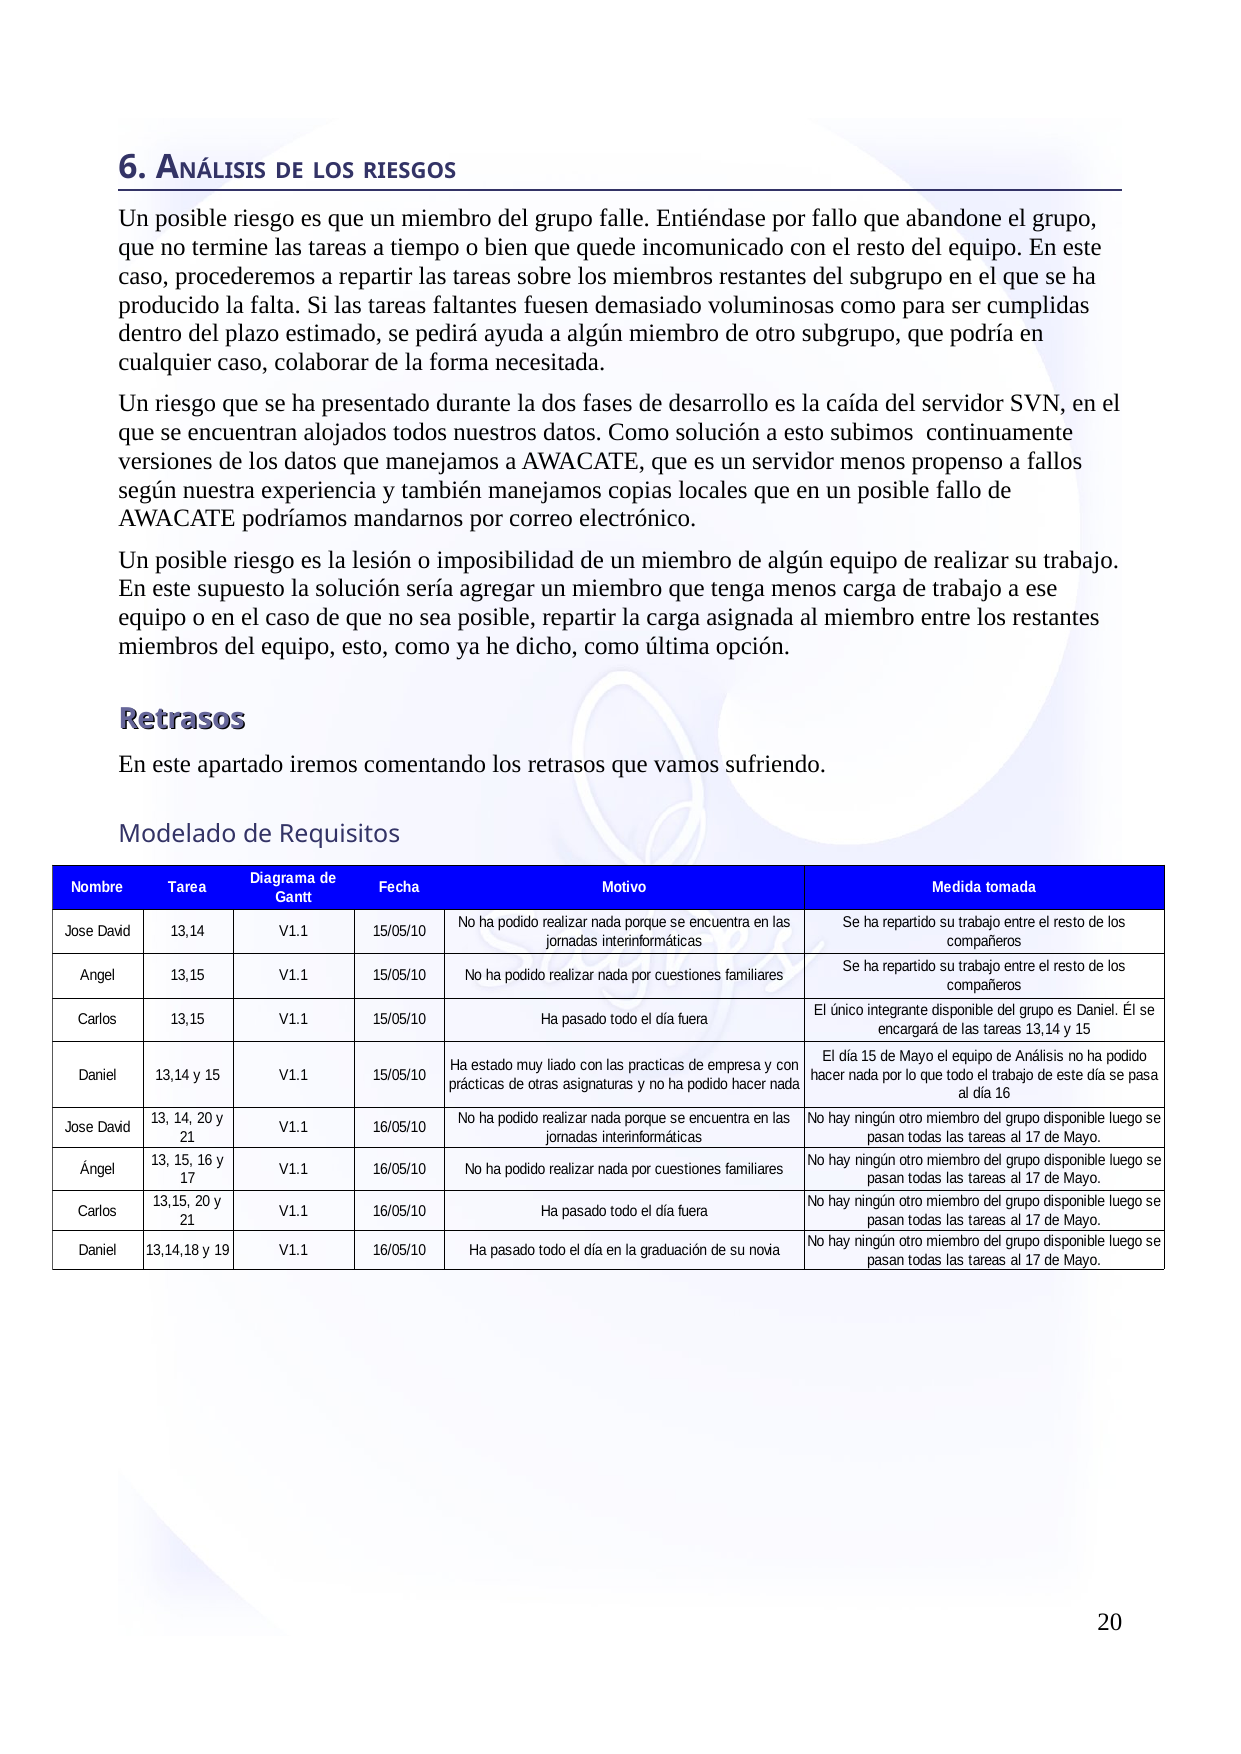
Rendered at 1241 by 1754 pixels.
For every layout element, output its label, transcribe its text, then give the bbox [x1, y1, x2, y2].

picture [118, 118, 1122, 143]
picture [118, 1108, 143, 1147]
picture [805, 1191, 1122, 1230]
picture [805, 1148, 1122, 1190]
picture [234, 1108, 354, 1147]
picture [118, 376, 1122, 388]
picture [355, 954, 444, 998]
picture [445, 1042, 804, 1107]
picture [118, 954, 143, 998]
text Un posible riesgo es que un miembro del grupo falle. Entiéndase por fallo que abandone el grupo, que no termine las tareas a tiempo o bien que quede incomunicado con el resto del equipo. En este caso, procederemos a repartir las tareas sobre los miembros restantes del subgrupo en el que se ha producido la falta. Si las tareas faltantes fuesen demasiado voluminosas como para ser cumplidas dentro del plazo estimado, se pedirá ayuda a algún miembro de otro subgrupo, que podría en cualquier caso, colaborar de la forma necesitada. [118, 203, 1122, 376]
picture [118, 1148, 143, 1190]
picture [118, 778, 1122, 816]
picture [445, 1191, 804, 1230]
picture [118, 999, 143, 1041]
picture [234, 1148, 354, 1190]
picture [445, 954, 804, 998]
picture [144, 1231, 233, 1269]
picture [234, 999, 354, 1041]
picture [144, 1148, 233, 1190]
picture [445, 1231, 804, 1269]
picture [355, 1191, 444, 1230]
picture [118, 850, 1122, 865]
picture [118, 191, 1122, 203]
picture [144, 1108, 233, 1147]
picture [445, 1108, 804, 1147]
picture [234, 1042, 354, 1107]
picture [118, 1231, 143, 1269]
picture [118, 1042, 143, 1107]
picture [355, 1108, 444, 1147]
picture [234, 954, 354, 998]
picture [355, 1148, 444, 1190]
picture [445, 910, 804, 953]
picture [118, 1270, 1122, 1636]
text En este apartado iremos comentando los retrasos que vamos sufriendo. [118, 749, 1122, 778]
picture [144, 999, 233, 1041]
text Un riesgo que se ha presentado durante la dos fases de desarrollo es la caída del servidor SVN, en el que se encuentran alojados todos nuestros datos. Como solución a esto subimos continuamente versiones de los datos que manejamos a AWACATE, que es un servidor menos propenso a fallos según nuestra experiencia y también manejamos copias locales que en un posible fallo de AWACATE podríamos mandarnos por correo electrónico. [118, 388, 1122, 532]
picture [805, 954, 1122, 998]
picture [144, 1191, 233, 1230]
picture [445, 1148, 804, 1190]
picture [118, 910, 143, 953]
picture [355, 999, 444, 1041]
picture [355, 910, 444, 953]
picture [234, 1191, 354, 1230]
picture [144, 910, 233, 953]
text Un posible riesgo es la lesión o imposibilidad de un miembro de algún equipo de realizar su trabajo. En este supuesto la solución sería agregar un miembro que tenga menos carga de trabajo a ese equipo o en el caso de que no sea posible, repartir la carga asignada al miembro entre los restantes miembros del equipo, esto, como ya he dicho, como última opción. [118, 545, 1122, 660]
picture [805, 1042, 1122, 1107]
picture [355, 1231, 444, 1269]
subtitle Retrasos [118, 697, 1122, 737]
picture [118, 737, 1122, 749]
picture [805, 1231, 1122, 1269]
picture [355, 1042, 444, 1107]
picture [144, 954, 233, 998]
picture [805, 1108, 1122, 1147]
picture [118, 532, 1122, 545]
picture [805, 999, 1122, 1041]
picture [234, 1231, 354, 1269]
picture [118, 1191, 143, 1230]
picture [144, 1042, 233, 1107]
picture [234, 910, 354, 953]
subtitle Modelado de Requisitos [118, 816, 1122, 850]
picture [445, 999, 804, 1041]
picture [805, 910, 1122, 953]
subtitle 6. Análisis de los riesgos [118, 143, 1122, 189]
picture [118, 660, 1122, 697]
